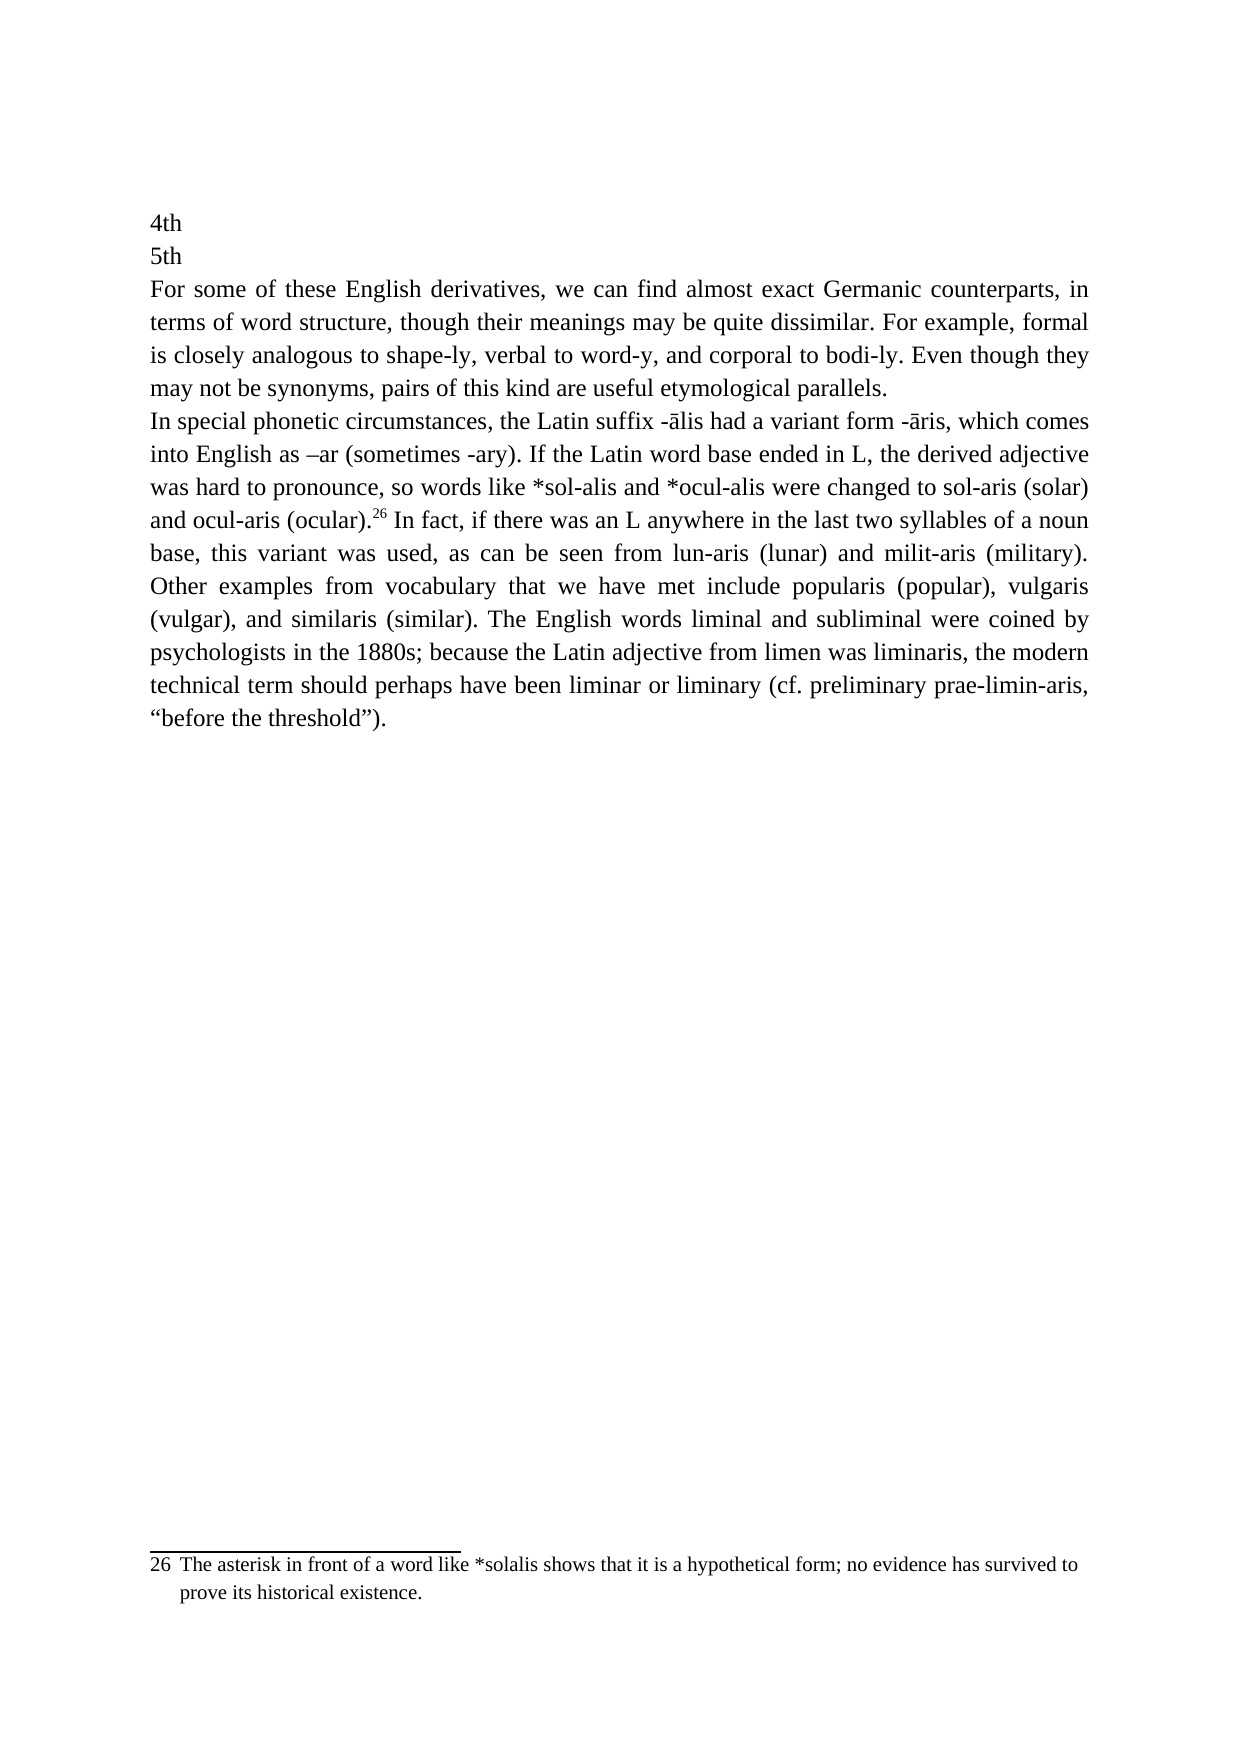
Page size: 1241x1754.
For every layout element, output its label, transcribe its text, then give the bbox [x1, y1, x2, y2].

text In special phonetic circumstances, the Latin suffix -ālis had a variant form -āris, which comes into English as –ar (sometimes -ary). If the Latin word base ended in L, the derived adjective was hard to pronounce, so words like *sol-alis and *ocul-alis were changed to sol-aris (solar) and ocul-aris (ocular). In fact, if there was an L anywhere in the last two syllables of a noun base, this variant was used, as can be seen from lun-aris (lunar) and milit-aris (military). Other examples from vocabulary that we have met include popularis (popular), vulgaris (vulgar), and similaris (similar). The English words liminal and subliminal were coined by psychologists in the 1880s; because the Latin adjective from limen was liminaris, the modern technical term should perhaps have been liminar or liminary (cf. preliminary prae-limin-aris, “before the threshold”). [150, 406, 1090, 732]
text The asterisk in front of a word like *solalis shows that it is a hypothetical form; no evidence has survived to prove its historical existence. [150, 1552, 1090, 1604]
table_cell 4th [150, 208, 1090, 241]
table_cell 5th [150, 241, 1090, 274]
text For some of these English derivatives, we can find almost exact Germanic counterparts, in terms of word structure, though their meanings may be quite dissimilar. For example, formal is closely analogous to shape-ly, verbal to word-y, and corporal to bodi-ly. Even though they may not be synonyms, pairs of this kind are useful etymological parallels. [150, 274, 1090, 402]
